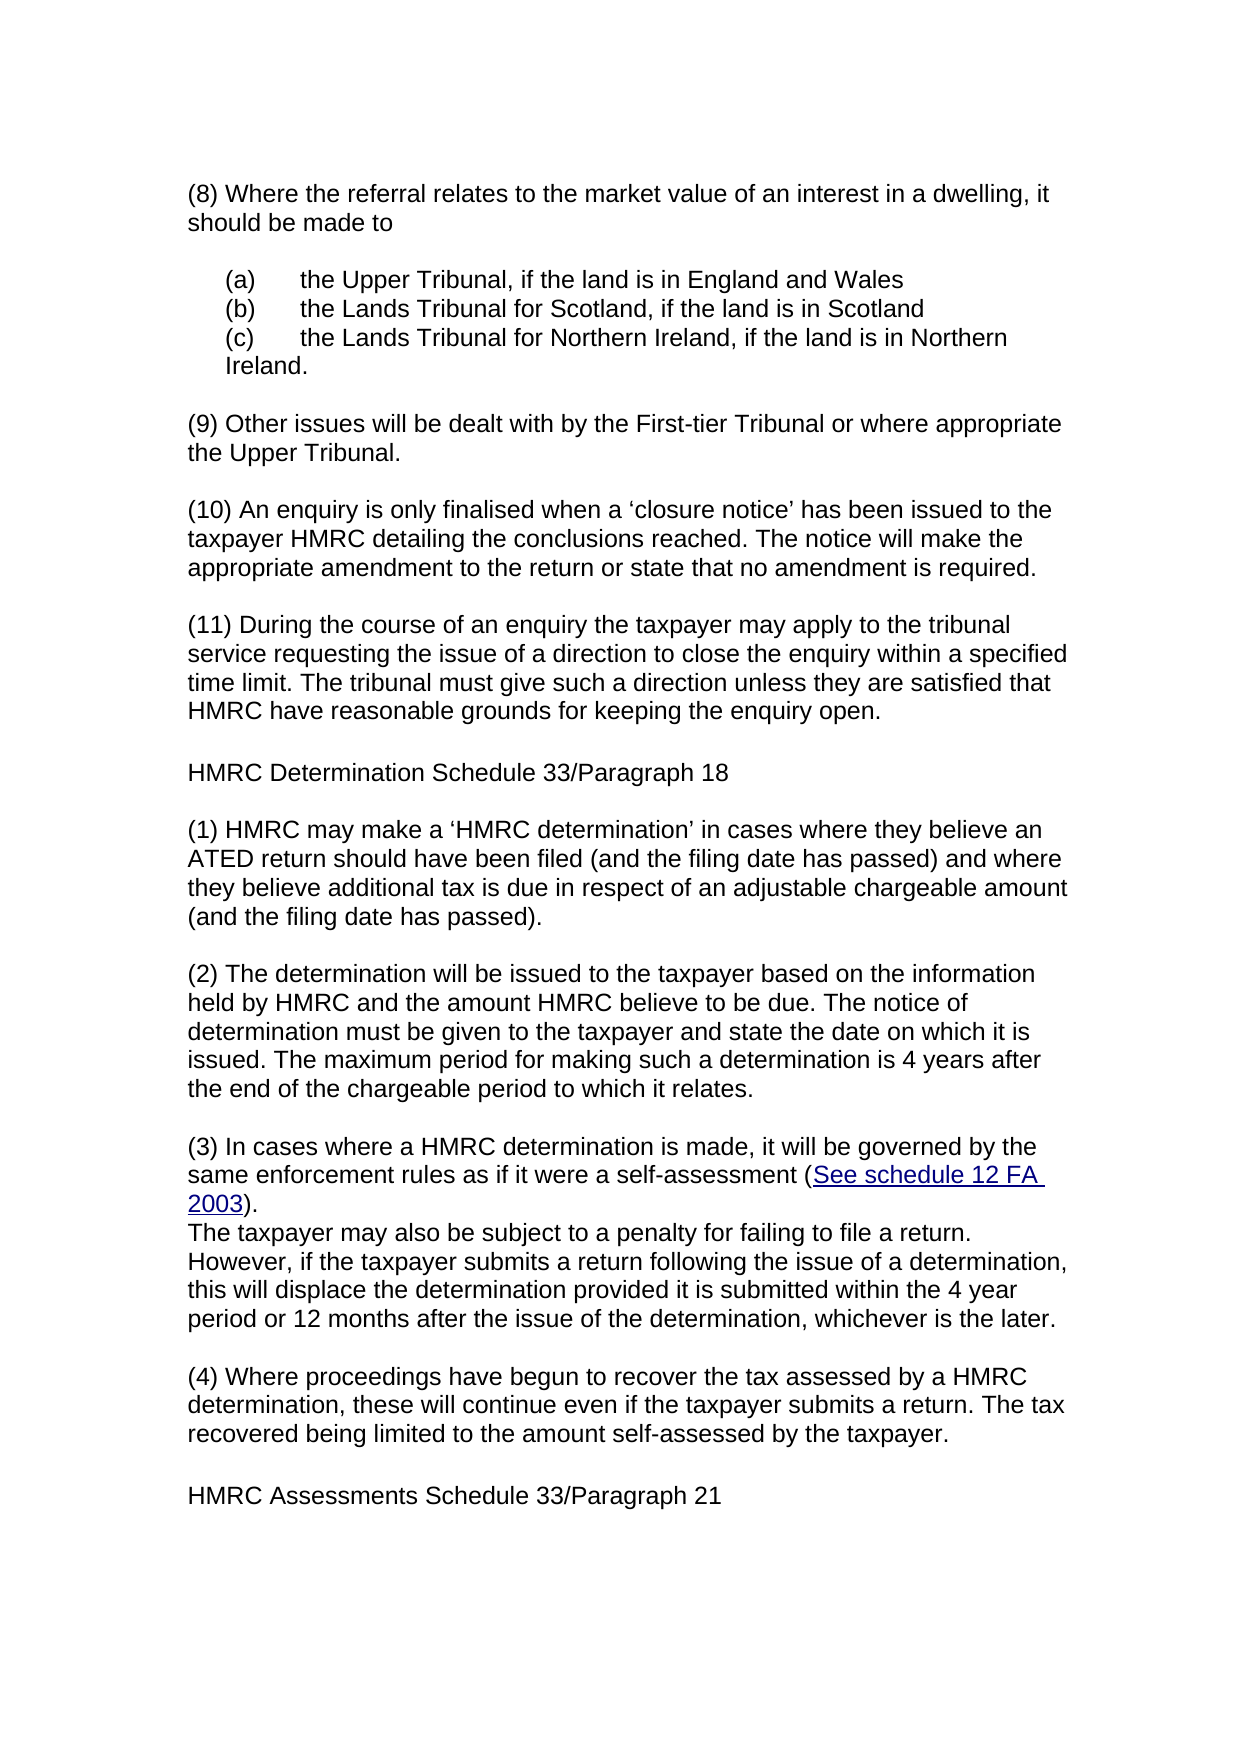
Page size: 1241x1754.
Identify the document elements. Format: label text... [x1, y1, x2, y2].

subtitle HMRC Determination Schedule 33/Paragraph 18 [187, 758, 1069, 787]
list the Lands Tribunal for Northern Ireland, if the land is in Northern Ireland. [225, 322, 1069, 380]
subtitle HMRC Assessments Schedule 33/Paragraph 21 [187, 1481, 1069, 1509]
list the Upper Tribunal, if the land is in England and Wales [225, 265, 1069, 294]
text (9) Other issues will be dealt with by the First-tier Tribunal or where appropriate the Upper Tribunal. [187, 409, 1069, 466]
text (1) HMRC may make a ‘HMRC determination’ in cases where they believe an ATED return should have been filed (and the filing date has passed) and where they believe additional tax is due in respect of an adjustable chargeable amount (and the filing date has passed). [187, 815, 1069, 930]
text The taxpayer may also be subject to a penalty for failing to file a return. However, if the taxpayer submits a return following the issue of a determination, this will displace the determination provided it is submitted within the 4 year period or 12 months after the issue of the determination, whichever is the later. [187, 1218, 1069, 1333]
text (3) In cases where a HMRC determination is made, it will be governed by the same enforcement rules as if it were a self-assessment (See schedule 12 FA 2003). [187, 1132, 1069, 1218]
list the Lands Tribunal for Scotland, if the land is in Scotland [225, 294, 1069, 322]
text (2) The determination will be issued to the taxpayer based on the information held by HMRC and the amount HMRC believe to be due. The notice of determination must be given to the taxpayer and state the date on which it is issued. The maximum period for making such a determination is 4 years after the end of the chargeable period to which it relates. [187, 959, 1069, 1103]
text (11) During the course of an enquiry the taxpayer may apply to the tribunal service requesting the issue of a direction to close the enquiry within a specified time limit. The tribunal must give such a direction unless they are satisfied that HMRC have reasonable grounds for keeping the enquiry open. [187, 610, 1069, 725]
text (10) An enquiry is only finalised when a ‘closure notice’ has been issued to the taxpayer HMRC detailing the conclusions reached. The notice will make the appropriate amendment to the return or state that no amendment is required. [187, 495, 1069, 581]
text (4) Where proceedings have begun to recover the tax assessed by a HMRC determination, these will continue even if the taxpayer submits a return. The tax recovered being limited to the amount self-assessed by the taxpayer. [187, 1362, 1069, 1448]
text (8) Where the referral relates to the market value of an interest in a dwelling, it should be made to [187, 179, 1069, 236]
